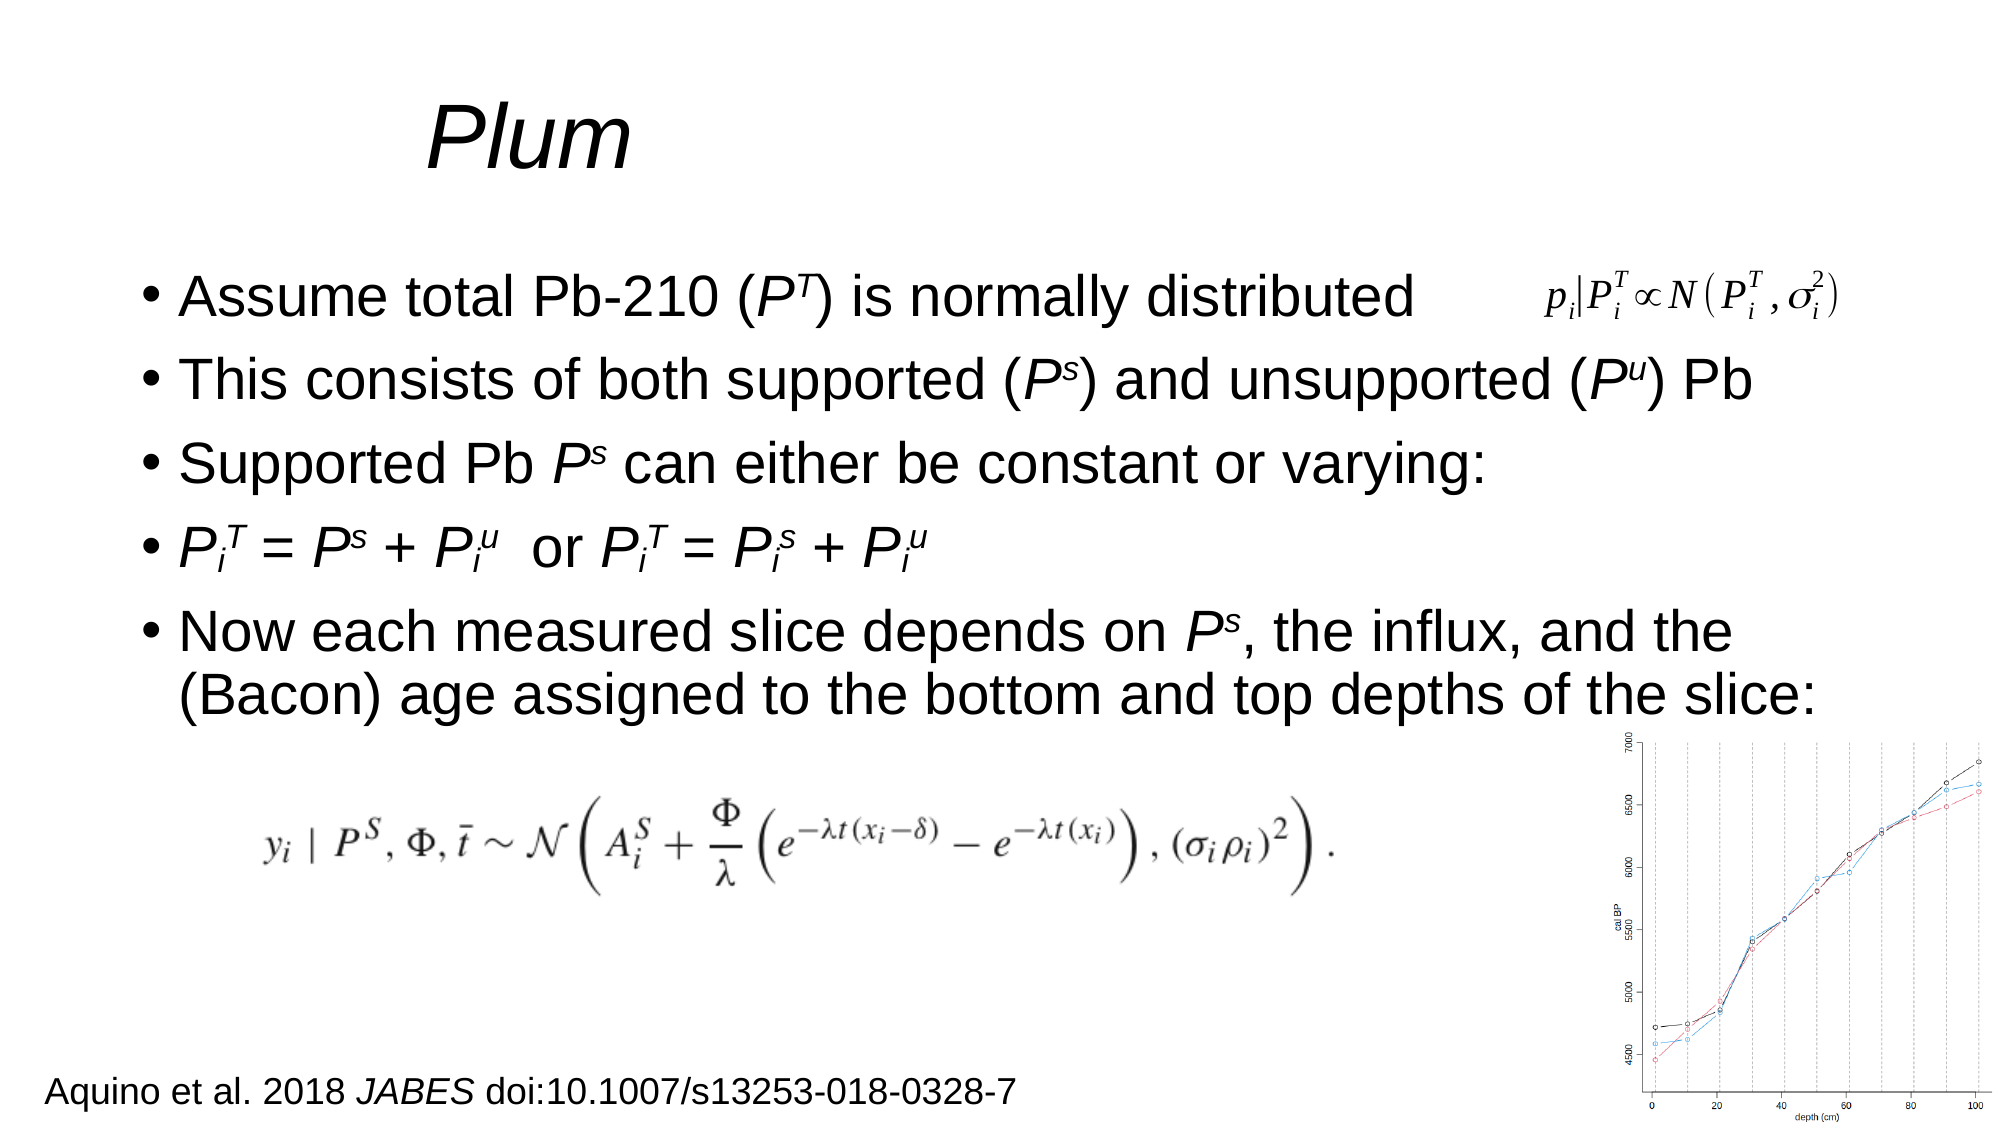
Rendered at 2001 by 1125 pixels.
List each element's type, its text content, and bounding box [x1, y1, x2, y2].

text_box Assume total Pb-210 (PT) is normally distributed This consists of both supported (Ps) and unsupported (Pu) Pb Supported Pb Ps can either be constant or varying: PiT = Ps + Piu or PiT = Pis + Piu Now each measured slice depends on Ps, the influx, and the (Bacon) age assigned to the bottom and top depths of the slice: [141, 265, 1887, 886]
text_box Aquino et al. 2018 JABES doi:10.1007/s13253-018-0328-7 [29, 1062, 1033, 1120]
text_box Plum [425, 34, 1887, 244]
picture [236, 776, 1359, 916]
chart [1535, 265, 1847, 324]
picture [1610, 731, 2000, 1125]
